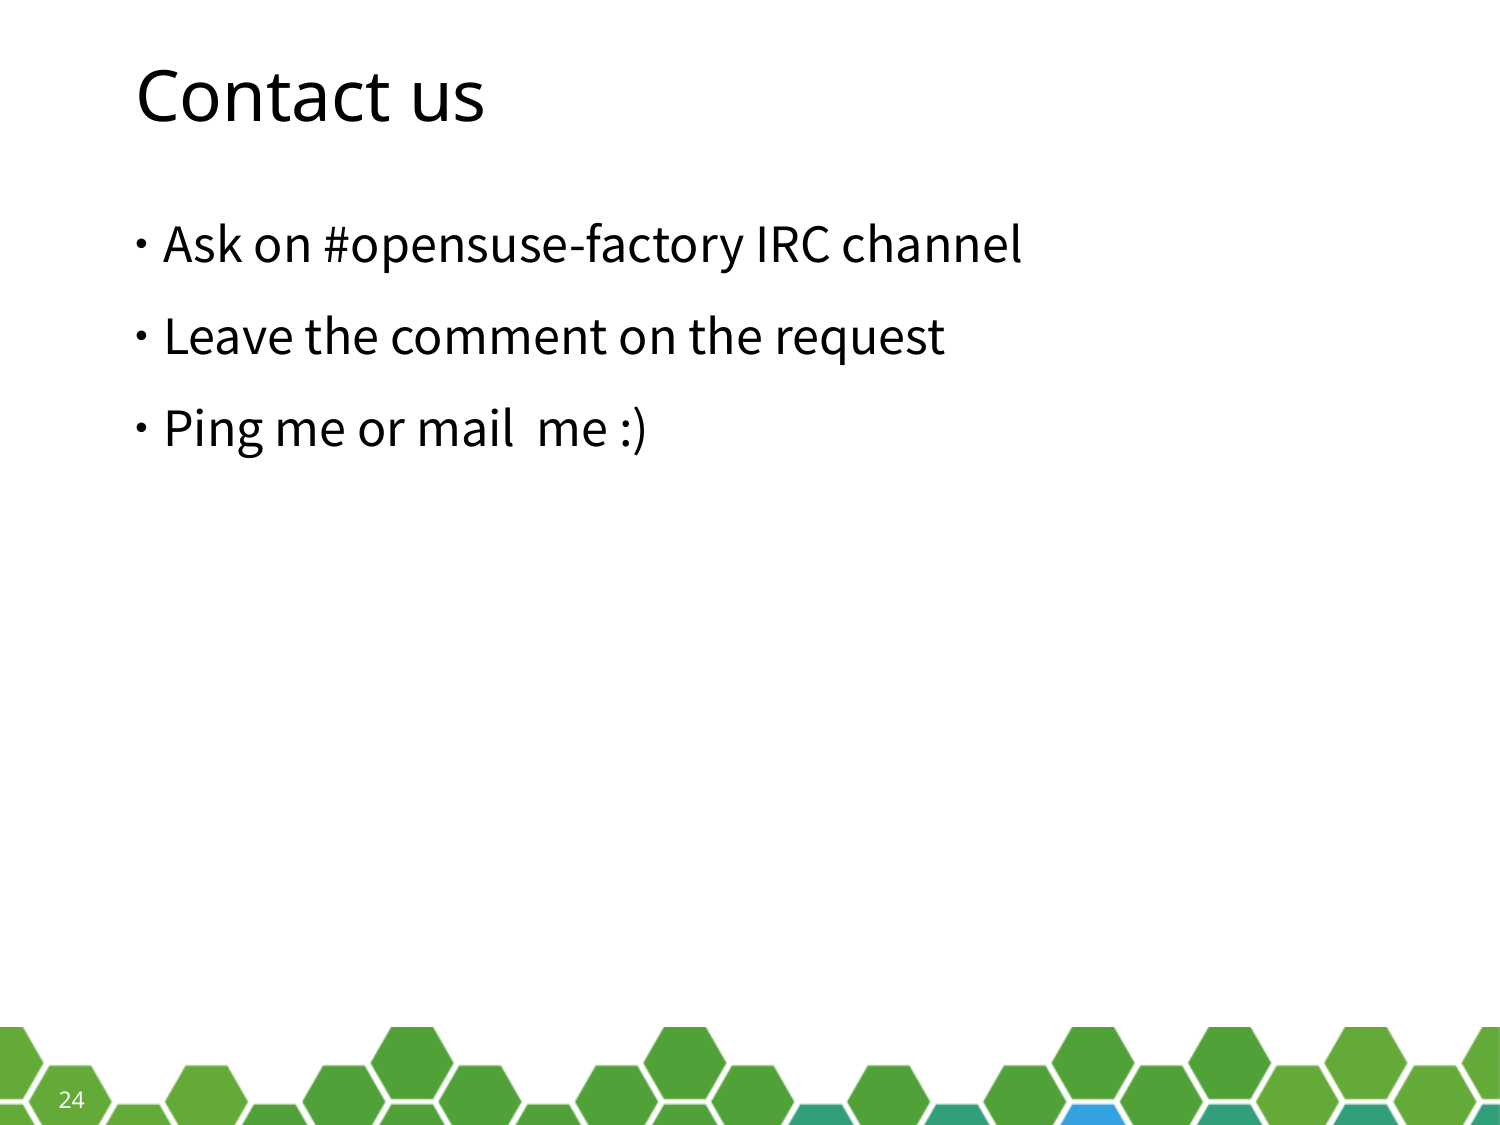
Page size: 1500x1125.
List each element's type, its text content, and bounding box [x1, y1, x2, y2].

title Contact us [135, 12, 1372, 175]
picture [0, 1027, 1500, 1125]
list Ask on #opensuse-factory IRC channel Leave the comment on the request Ping me or mail me :) [135, 208, 1372, 862]
